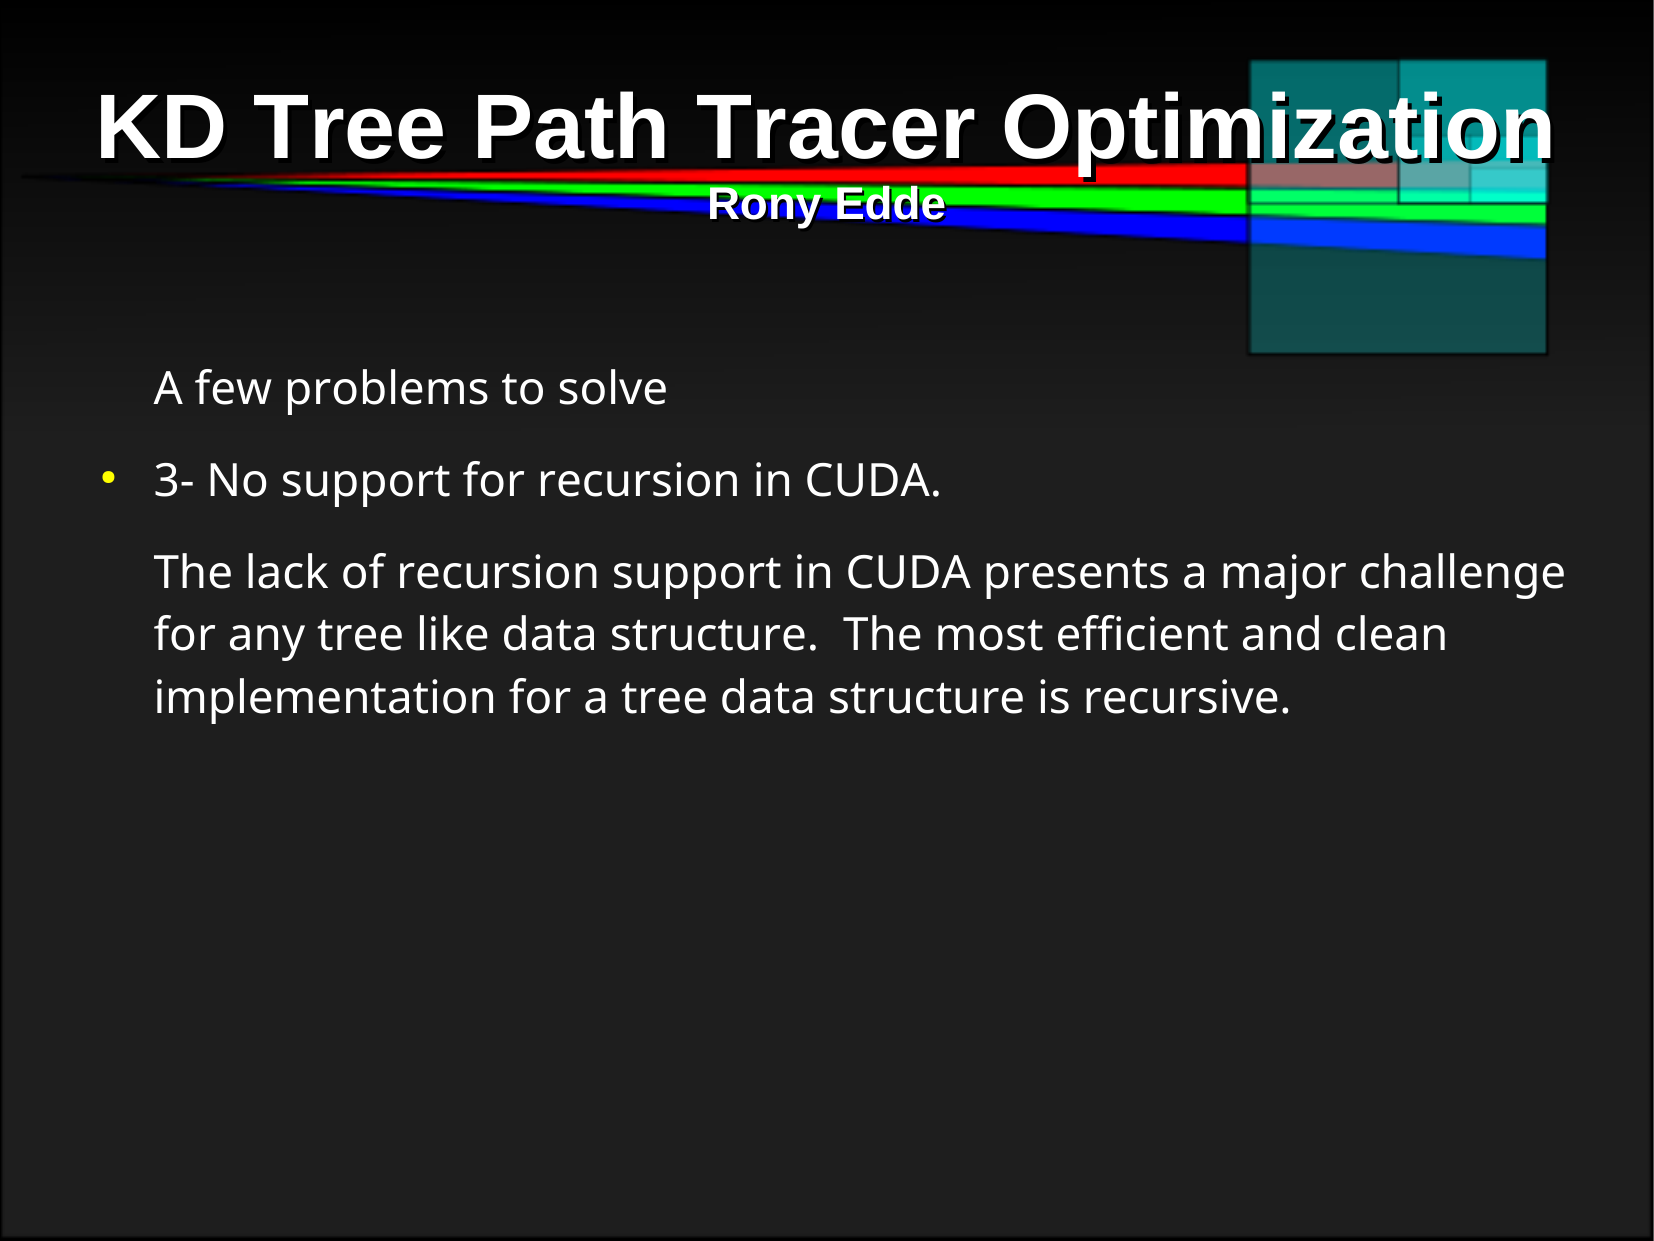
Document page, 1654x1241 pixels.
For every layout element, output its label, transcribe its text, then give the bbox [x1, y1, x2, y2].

list A few problems to solve 3- No support for recursion in CUDA. The lack of recursion support in CUDA presents a major challenge for any tree like data structure. The most efficient and clean implementation for a tree data structure is recursive. [82, 355, 1571, 1058]
picture [0, 0, 1654, 1241]
title KD Tree Path Tracer Optimization Rony Edde [82, 56, 1571, 250]
